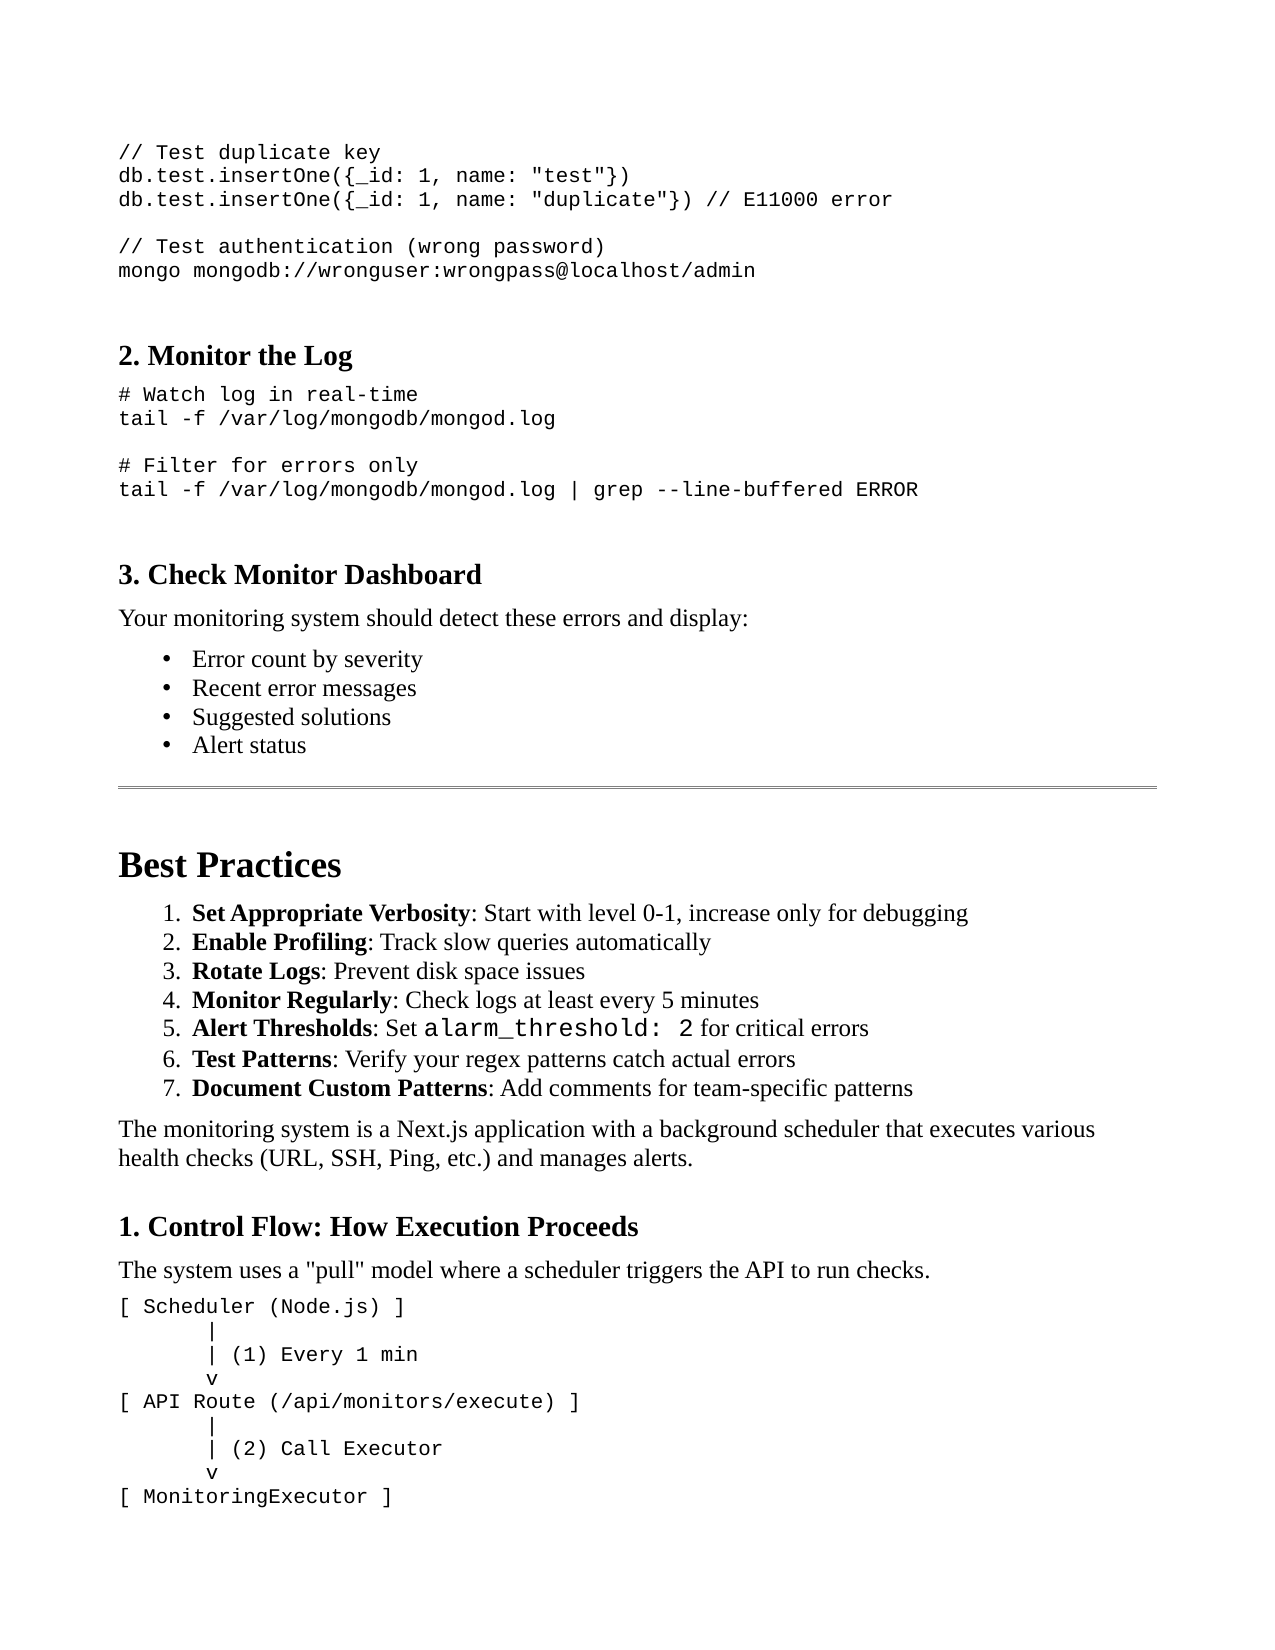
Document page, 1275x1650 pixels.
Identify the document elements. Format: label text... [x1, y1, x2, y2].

text // Test authentication (wrong password) [118, 236, 1157, 260]
text | (2) Call Executor [118, 1438, 1157, 1462]
text v [118, 1367, 1157, 1391]
subtitle 2. Monitor the Log [118, 338, 1157, 372]
text mongo mongodb://wronguser:wrongpass@localhost/admin [118, 260, 1157, 284]
list Enable Profiling: Track slow queries automatically [162, 927, 1157, 956]
text [ MonitoringExecutor ] [118, 1486, 1157, 1509]
list Set Appropriate Verbosity: Start with level 0-1, increase only for debugging [162, 898, 1157, 927]
text The system uses a "pull" model where a scheduler triggers the API to run checks. [118, 1255, 1157, 1284]
list Alert Thresholds: Set alarm_threshold: 2 for critical errors [162, 1013, 1157, 1044]
text # Filter for errors only [118, 455, 1157, 479]
text // Test duplicate key [118, 142, 1157, 165]
text The monitoring system is a Next.js application with a background scheduler that executes various health checks (URL, SSH, Ping, etc.) and manages alerts. [118, 1114, 1157, 1172]
subtitle 1. Control Flow: How Execution Proceeds [118, 1209, 1157, 1243]
list Rotate Logs: Prevent disk space issues [162, 956, 1157, 985]
text | [118, 1320, 1157, 1344]
subtitle 3. Check Monitor Dashboard [118, 557, 1157, 590]
text db.test.insertOne({_id: 1, name: "test"}) [118, 165, 1157, 189]
list Alert status [162, 730, 1157, 759]
text [ API Route (/api/monitors/execute) ] [118, 1391, 1157, 1415]
text tail -f /var/log/mongodb/mongod.log | grep --line-buffered ERROR [118, 479, 1157, 502]
text # Watch log in real-time [118, 384, 1157, 408]
list Test Patterns: Verify your regex patterns catch actual errors [162, 1044, 1157, 1073]
text | (1) Every 1 min [118, 1344, 1157, 1367]
text [ Scheduler (Node.js) ] [118, 1297, 1157, 1320]
text v [118, 1462, 1157, 1486]
list Recent error messages [162, 673, 1157, 702]
text tail -f /var/log/mongodb/mongod.log [118, 408, 1157, 431]
text db.test.insertOne({_id: 1, name: "duplicate"}) // E11000 error [118, 189, 1157, 213]
list Suggested solutions [162, 702, 1157, 730]
subtitle Best Practices [118, 843, 1157, 886]
list Error count by severity [162, 644, 1157, 673]
text | [118, 1415, 1157, 1438]
list Monitor Regularly: Check logs at least every 5 minutes [162, 985, 1157, 1013]
text Your monitoring system should detect these errors and display: [118, 603, 1157, 632]
list Document Custom Patterns: Add comments for team-specific patterns [162, 1073, 1157, 1102]
